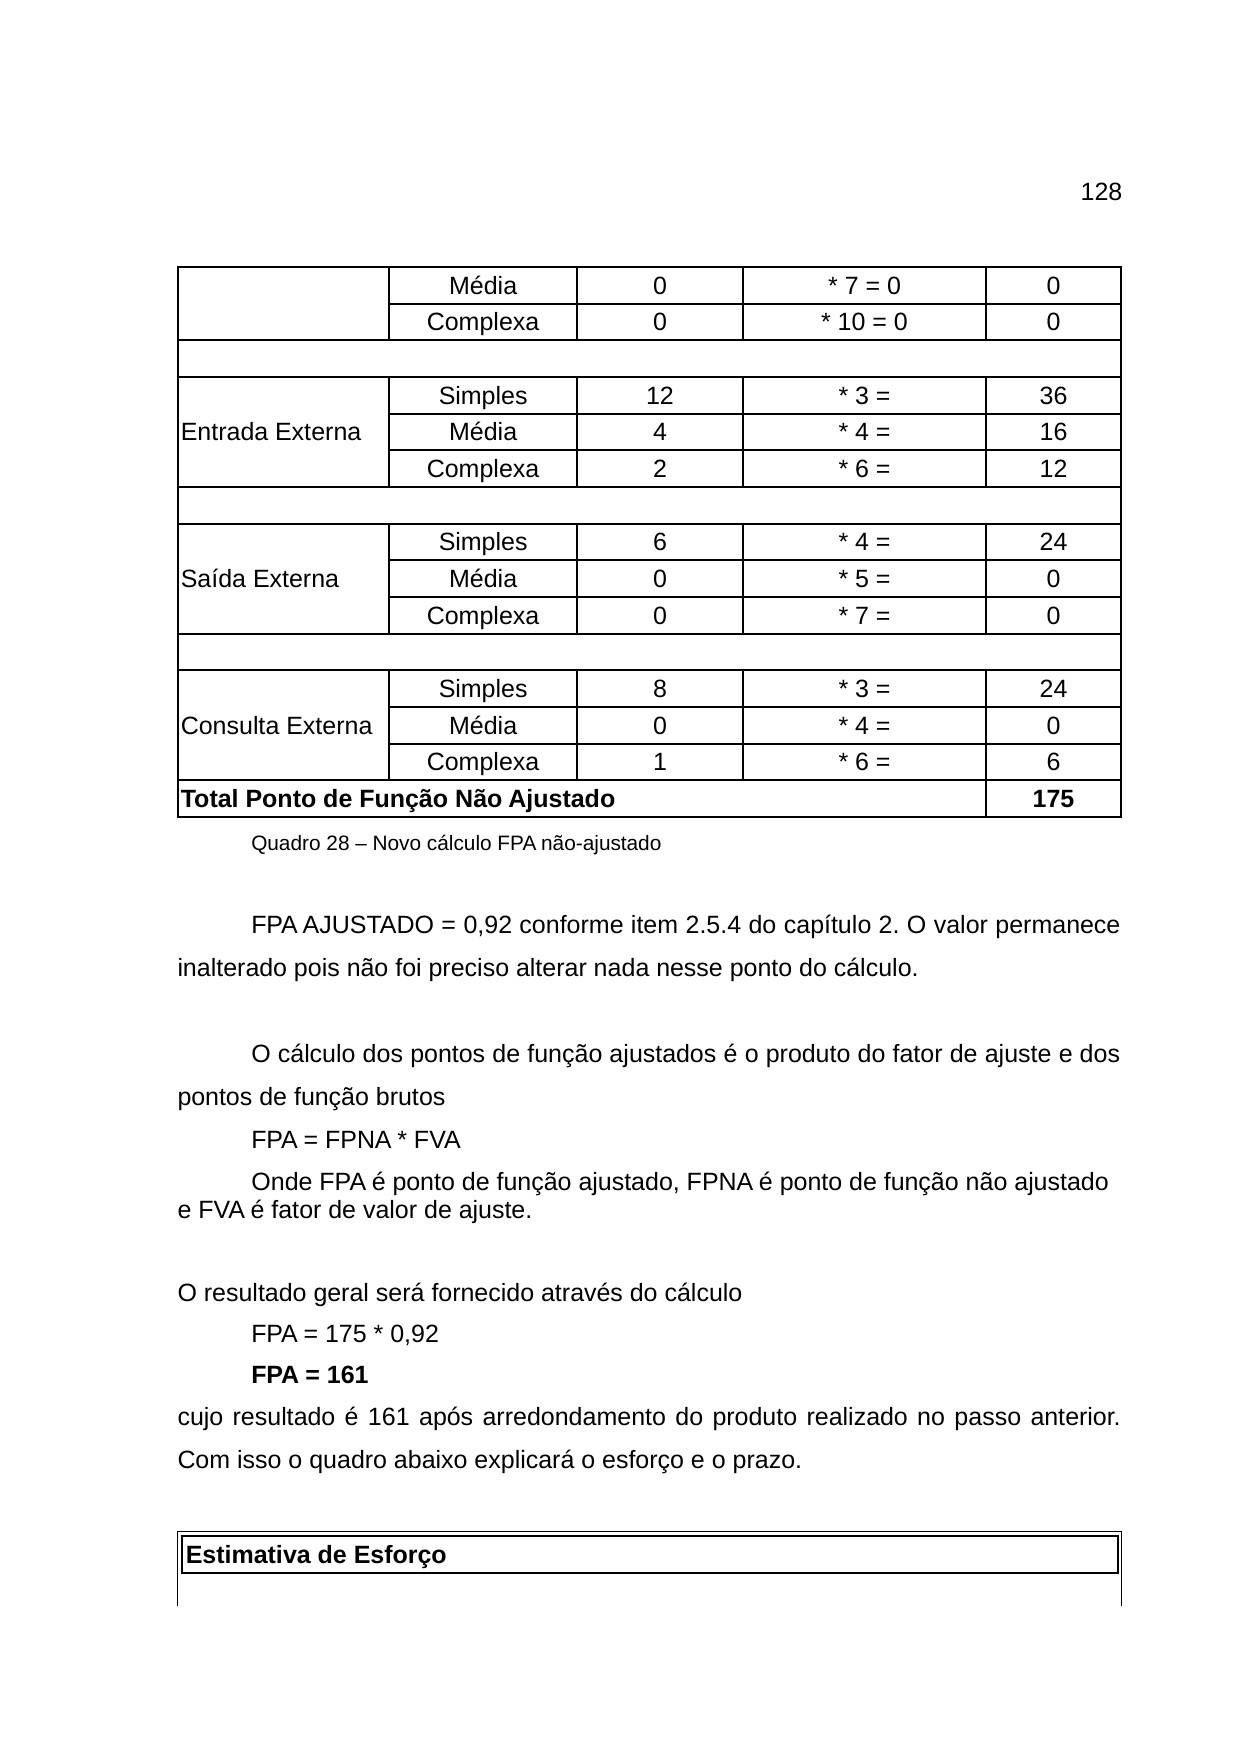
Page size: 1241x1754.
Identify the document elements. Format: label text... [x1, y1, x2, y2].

table_cell * 4 = [744, 708, 985, 742]
table_cell 0 [578, 561, 742, 596]
table_cell 36 [987, 378, 1120, 412]
table_cell 0 [987, 708, 1120, 742]
table_cell [179, 341, 1120, 376]
table_cell 0 [987, 598, 1120, 632]
text O resultado geral será fornecido através do cálculo [177, 1278, 1122, 1307]
text FPA = 175 * 0,92 [177, 1319, 1122, 1348]
table_cell Simples [390, 671, 576, 706]
text cujo resultado é 161 após arredondamento do produto realizado no passo anterior. Com isso o quadro abaixo explicará o esforço e o prazo. [177, 1402, 1122, 1474]
table_cell 6 [578, 525, 742, 559]
table_cell 8 [578, 671, 742, 706]
table_cell 4 [578, 415, 742, 449]
table_cell 175 [987, 781, 1120, 816]
table_cell 0 [578, 268, 742, 302]
text Quadro 28 – Novo cálculo FPA não-ajustado [177, 830, 1122, 854]
table_cell Complexa [390, 745, 576, 779]
table_cell Simples [390, 378, 576, 412]
table_cell Simples [390, 525, 576, 559]
table_cell 0 [987, 561, 1120, 596]
table_cell [179, 635, 1120, 669]
table_cell Consulta Externa [179, 671, 388, 779]
table_cell Entrada Externa [179, 378, 388, 486]
table_cell * 4 = [744, 415, 985, 449]
table_cell 0 [578, 708, 742, 742]
table_header Estimativa de Esforço [178, 1532, 1121, 1606]
table_cell 12 [578, 378, 742, 412]
table_cell * 6 = [744, 451, 985, 486]
table_cell 0 [987, 268, 1120, 302]
table_cell 12 [987, 451, 1120, 486]
table_cell 0 [578, 598, 742, 632]
table_cell * 10 = 0 [744, 305, 985, 339]
table_cell 2 [578, 451, 742, 486]
text FPA AJUSTADO = 0,92 conforme item 2.5.4 do capítulo 2. O valor permanece inalterado pois não foi preciso alterar nada nesse ponto do cálculo. [177, 910, 1122, 982]
table_cell 0 [987, 305, 1120, 339]
text FPA = FPNA * FVA [177, 1126, 1122, 1154]
table_cell Total Ponto de Função Não Ajustado [179, 781, 985, 816]
table_cell Complexa [390, 451, 576, 486]
table_cell 1 [578, 745, 742, 779]
table_cell Média [390, 415, 576, 449]
text Onde FPA é ponto de função ajustado, FPNA é ponto de função não ajustado e FVA é fator de valor de ajuste. [177, 1167, 1122, 1224]
table_cell Complexa [390, 305, 576, 339]
table_cell * 3 = [744, 671, 985, 706]
table_cell * 5 = [744, 561, 985, 596]
table_cell [179, 268, 388, 339]
table_cell Média [390, 561, 576, 596]
table_cell Média [390, 268, 576, 302]
table_cell 24 [987, 525, 1120, 559]
table_cell Média [390, 708, 576, 742]
table_cell [179, 488, 1120, 522]
text O cálculo dos pontos de função ajustados é o produto do fator de ajuste e dos pontos de função brutos [177, 1039, 1122, 1111]
table_cell Saída Externa [179, 525, 388, 632]
table_cell * 6 = [744, 745, 985, 779]
table_cell * 3 = [744, 378, 985, 412]
table_cell * 7 = [744, 598, 985, 632]
text FPA = 161 [177, 1361, 1122, 1389]
table_cell 16 [987, 415, 1120, 449]
table_cell Complexa [390, 598, 576, 632]
table_cell 6 [987, 745, 1120, 779]
table_cell 0 [578, 305, 742, 339]
table_cell 24 [987, 671, 1120, 706]
table_cell * 4 = [744, 525, 985, 559]
table_cell * 7 = 0 [744, 268, 985, 302]
